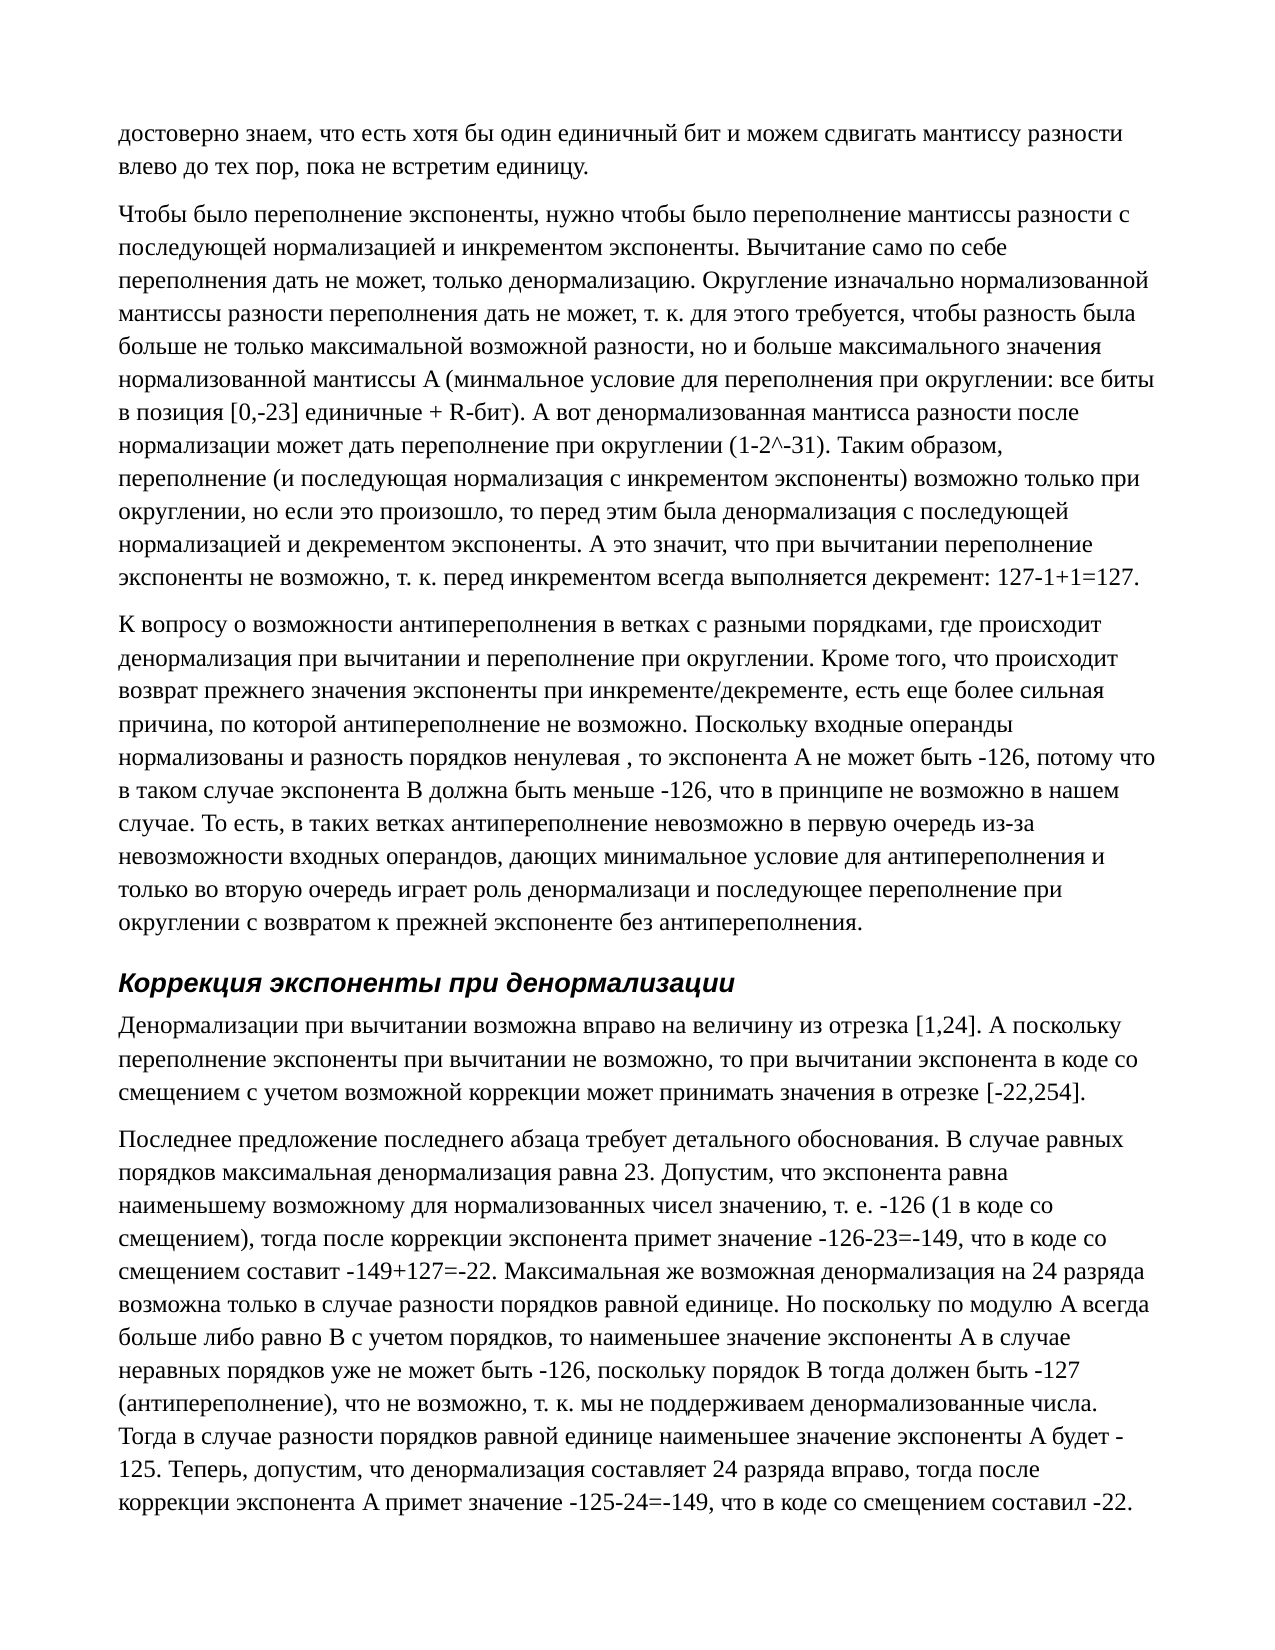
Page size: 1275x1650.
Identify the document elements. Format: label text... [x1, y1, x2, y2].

text Последнее предложение последнего абзаца требует детального обоснования. В случае равных порядков максимальная денормализация равна 23. Допустим, что экспонента равна наименьшему возможному для нормализованных чисел значению, т. е. -126 (1 в коде со смещением), тогда после коррекции экспонента примет значение -126-23=-149, что в коде со смещением составит -149+127=-22. Максимальная же возможная денормализация на 24 разряда возможна только в случае разности порядков равной единице. Но поскольку по модулю A всегда больше либо равно B с учетом порядков, то наименьшее значение экспоненты A в случае неравных порядков уже не может быть -126, поскольку порядок B тогда должен быть -127 (антипереполнение), что не возможно, т. к. мы не поддерживаем денормализованные числа. Тогда в случае разности порядков равной единице наименьшее значение экспоненты A будет -125. Теперь, допустим, что денормализация составляет 24 разряда вправо, тогда после коррекции экспонента A примет значение -125-24=-149, что в коде со смещением составил -22. [118, 1124, 1157, 1516]
text Денормализации при вычитании возможна вправо на величину из отрезка [1,24]. А поскольку переполнение экспоненты при вычитании не возможно, то при вычитании экспонента в коде со смещением с учетом возможной коррекции может принимать значения в отрезке [-22,254]. [118, 1011, 1157, 1105]
text достоверно знаем, что есть хотя бы один единичный бит и можем сдвигать мантиссу разности влево до тех пор, пока не встретим единицу. [118, 118, 1157, 180]
text Чтобы было переполнение экспоненты, нужно чтобы было переполнение мантиссы разности с последующей нормализацией и инкрементом экспоненты. Вычитание само по себе переполнения дать не может, только денормализацию. Округление изначально нормализованной мантиссы разности переполнения дать не может, т. к. для этого требуется, чтобы разность была больше не только максимальной возможной разности, но и больше максимального значения нормализованной мантиссы A (минмальное условие для переполнения при округлении: все биты в позиция [0,-23] единичные + R-бит). А вот денормализованная мантисса разности после нормализации может дать переполнение при округлении (1-2^-31). Таким образом, переполнение (и последующая нормализация с инкрементом экспоненты) возможно только при округлении, но если это произошло, то перед этим была денормализация с последующей нормализацией и декрементом экспоненты. А это значит, что при вычитании переполнение экспоненты не возможно, т. к. перед инкрементом всегда выполняется декремент: 127-1+1=127. [118, 199, 1157, 591]
text К вопросу о возможности антипереполнения в ветках с разными порядками, где происходит денормализация при вычитании и переполнение при округлении. Кроме того, что происходит возврат прежнего значения экспоненты при инкременте/декременте, есть еще более сильная причина, по которой антипереполнение не возможно. Поскольку входные операнды нормализованы и разность порядков ненулевая , то экспонента A не может быть -126, потому что в таком случае экспонента B должна быть меньше -126, что в принципе не возможно в нашем случае. То есть, в таких ветках антипереполнение невозможно в первую очередь из-за невозможности входных операндов, дающих минимальное условие для антипереполнения и только во вторую очередь играет роль денормализаци и последующее переполнение при округлении с возвратом к прежней экспоненте без антипереполнения. [118, 609, 1157, 936]
subtitle Коррекция экспоненты при денормализации [118, 967, 1157, 998]
